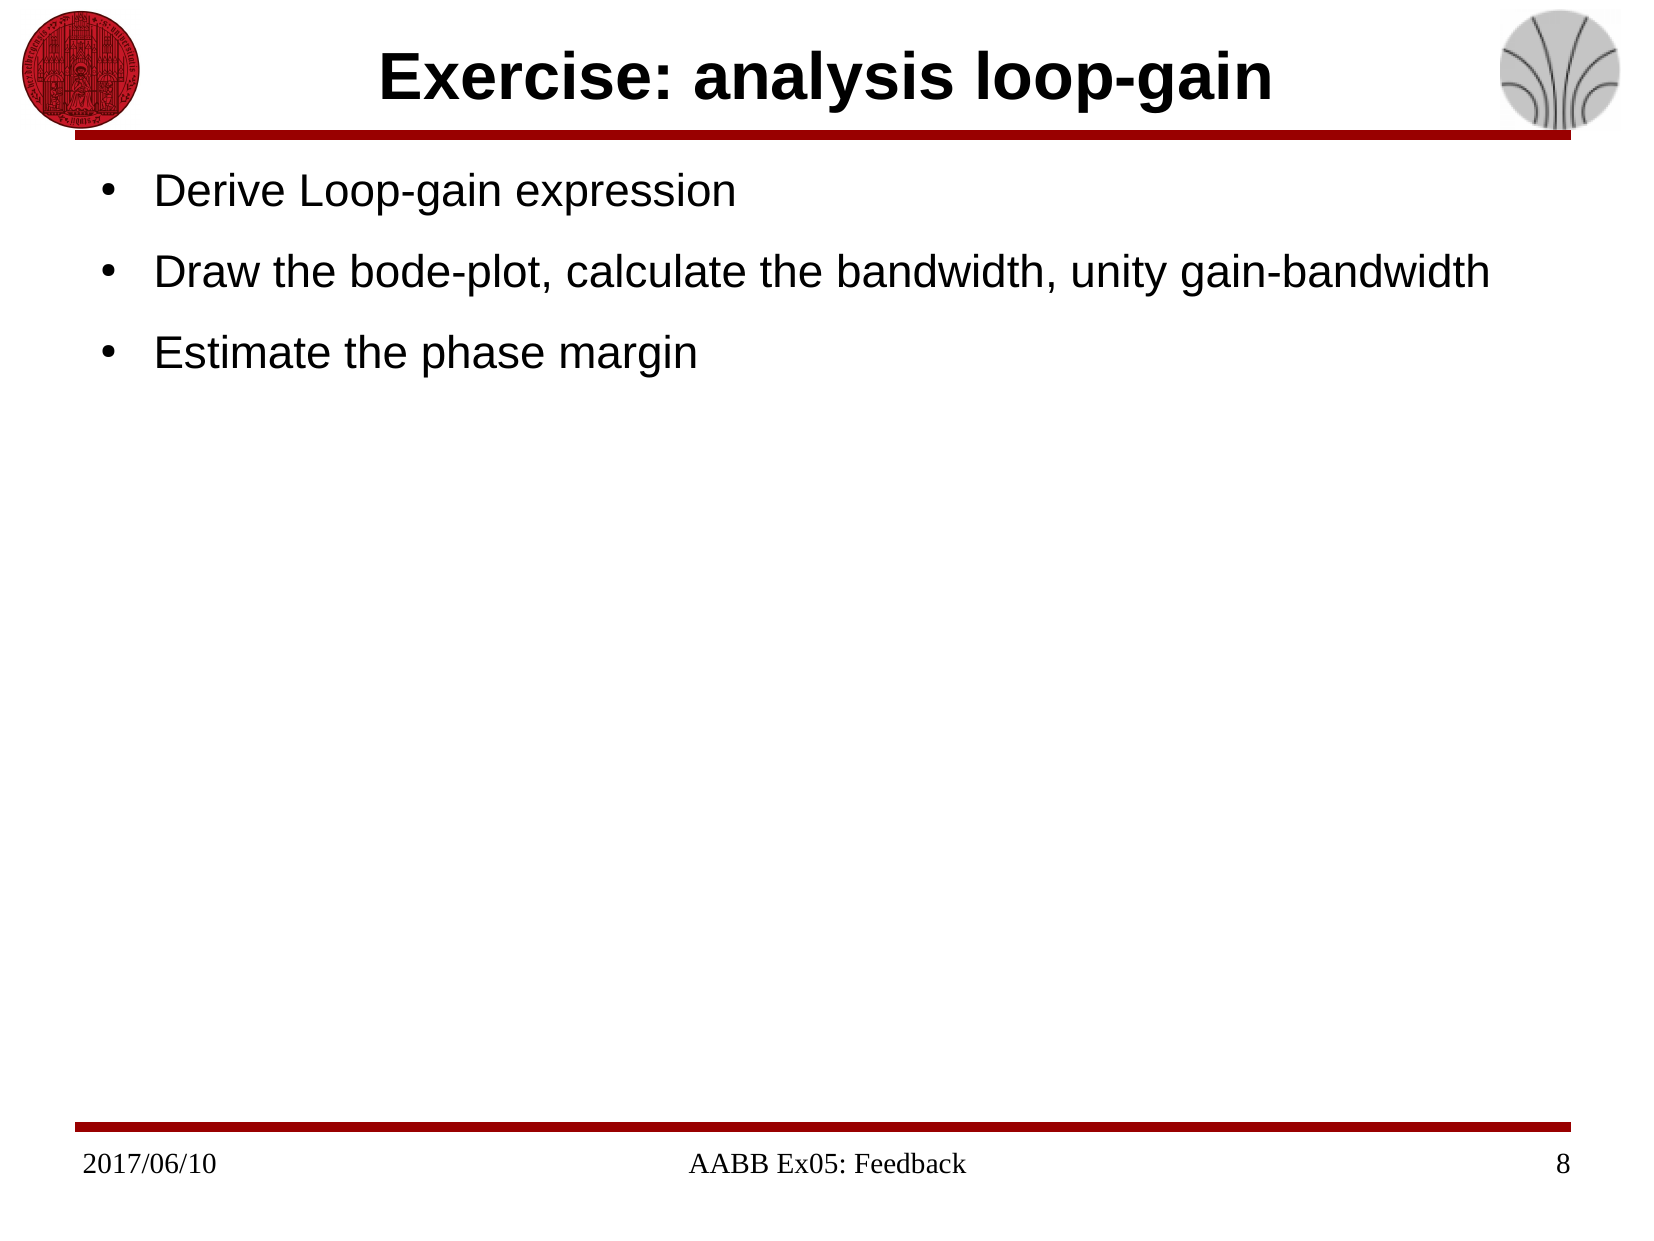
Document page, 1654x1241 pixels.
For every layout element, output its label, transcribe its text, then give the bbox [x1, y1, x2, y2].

picture [1500, 9, 1621, 131]
title Exercise: analysis loop-gain [82, 25, 1571, 127]
list Derive Loop-gain expression Draw the bode-plot, calculate the bandwidth, unity gain-bandwidth Estimate the phase margin [82, 165, 1571, 1111]
picture [20, 9, 141, 130]
